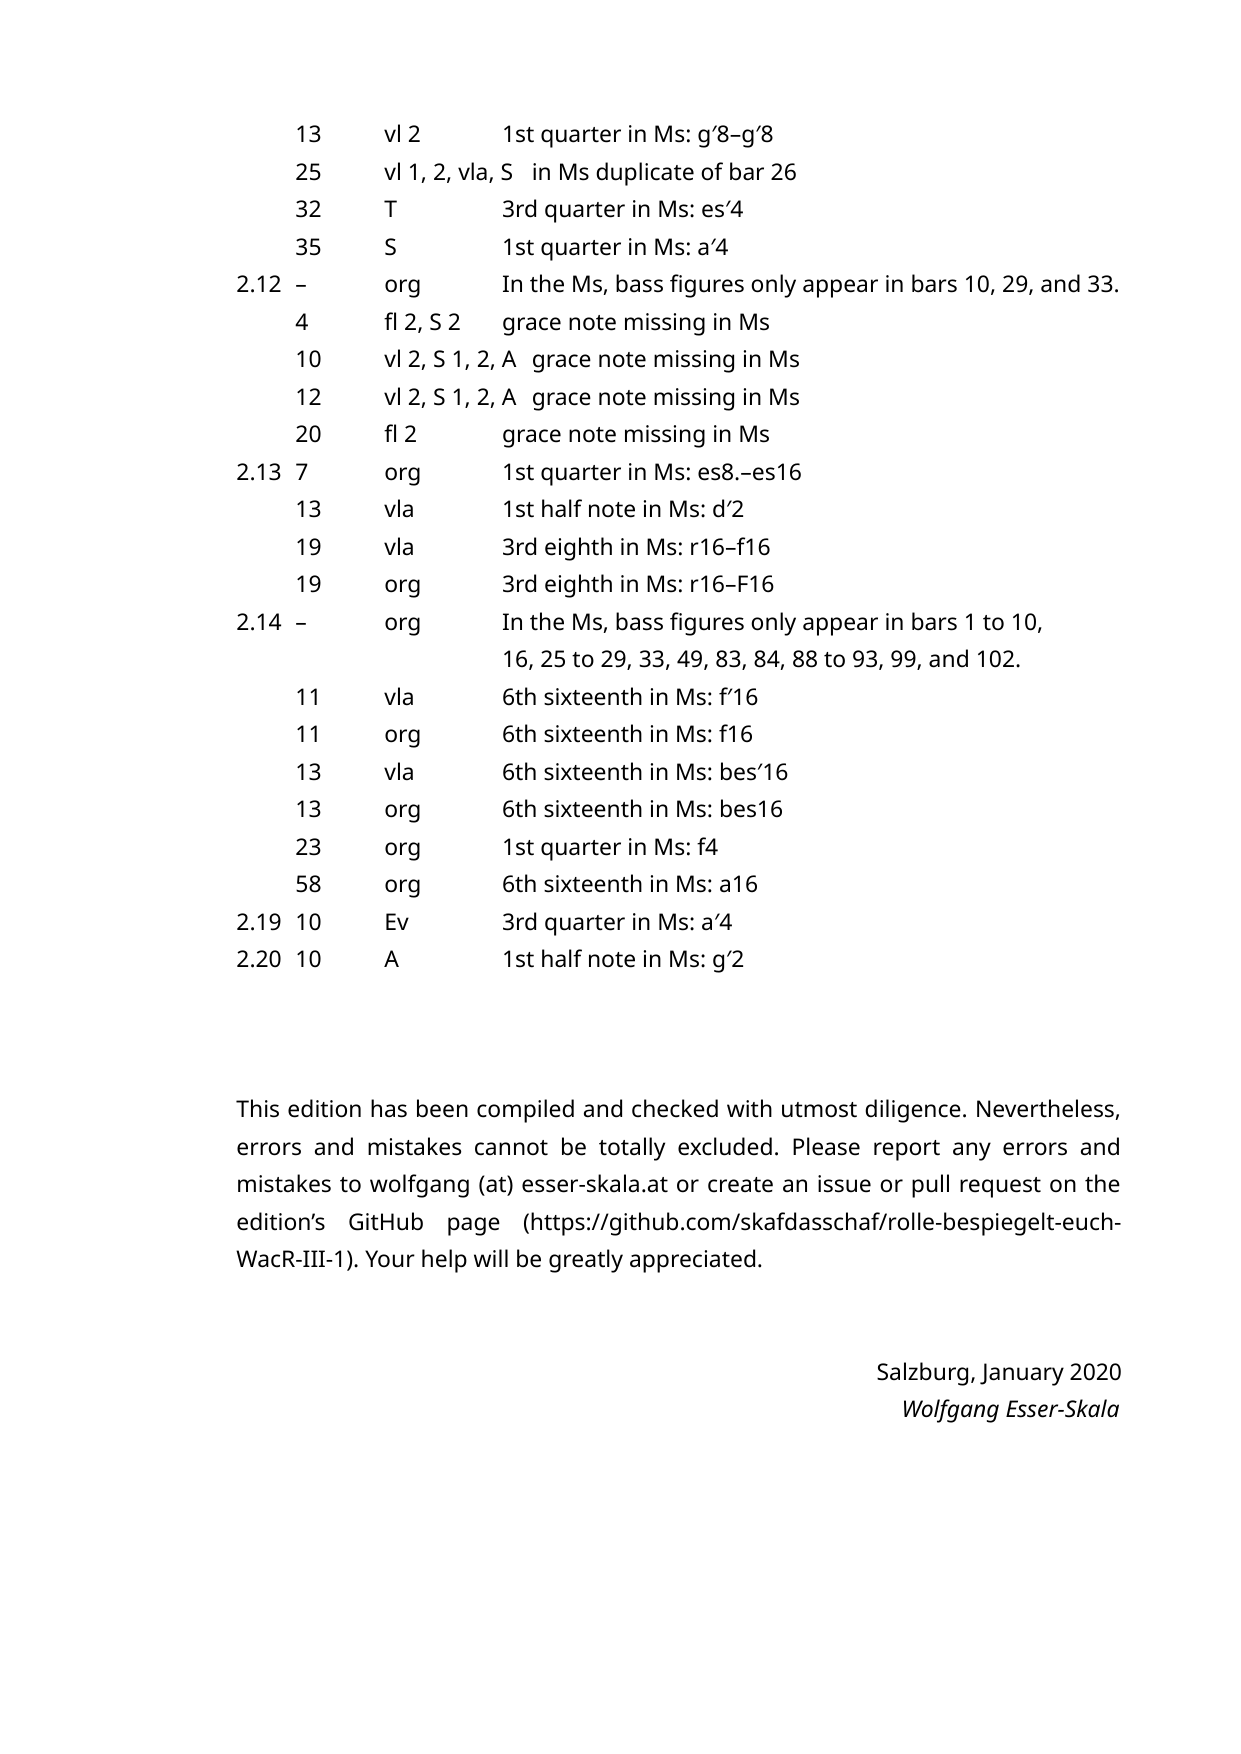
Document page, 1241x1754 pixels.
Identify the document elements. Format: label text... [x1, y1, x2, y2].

text 13 vl 2 1st quarter in Ms: g′8–g′8 25 vl 1, 2, vla, S in Ms duplicate of bar 26 32 T 3rd quarter in Ms: es′4 35 S 1st quarter in Ms: a′4 2.12 – org In the Ms, bass figures only appear in bars 10, 29, and 33. 4 fl 2, S 2 grace note missing in Ms 10 vl 2, S 1, 2, A grace note missing in Ms 12 vl 2, S 1, 2, A grace note missing in Ms 20 fl 2 grace note missing in Ms 2.13 7 org 1st quarter in Ms: es8.–es16 13 vla 1st half note in Ms: d′2 19 vla 3rd eighth in Ms: r16–f16 19 org 3rd eighth in Ms: r16–F16 2.14 – org In the Ms, bass figures only appear in bars 1 to 10, 16, 25 to 29, 33, 49, 83, 84, 88 to 93, 99, and 102. 11 vla 6th sixteenth in Ms: f′16 11 org 6th sixteenth in Ms: f16 13 vla 6th sixteenth in Ms: bes′16 13 org 6th sixteenth in Ms: bes16 23 org 1st quarter in Ms: f4 58 org 6th sixteenth in Ms: a16 2.19 10 Ev 3rd quarter in Ms: a′4 2.20 10 A 1st half note in Ms: g′2 [236, 118, 1122, 1049]
text Salzburg, January 2020 Wolfgang Esser-Skala [236, 1356, 1122, 1424]
text This edition has been compiled and checked with utmost diligence. Nevertheless, errors and mistakes cannot be totally excluded. Please report any errors and mistakes to wolfgang (at) esser-skala.at or create an issue or pull request on the edition’s GitHub page (https://github.com/skafdasschaf/rolle-bespiegelt-euch-WacR-III-1). Your help will be greatly appreciated. [236, 1093, 1122, 1274]
